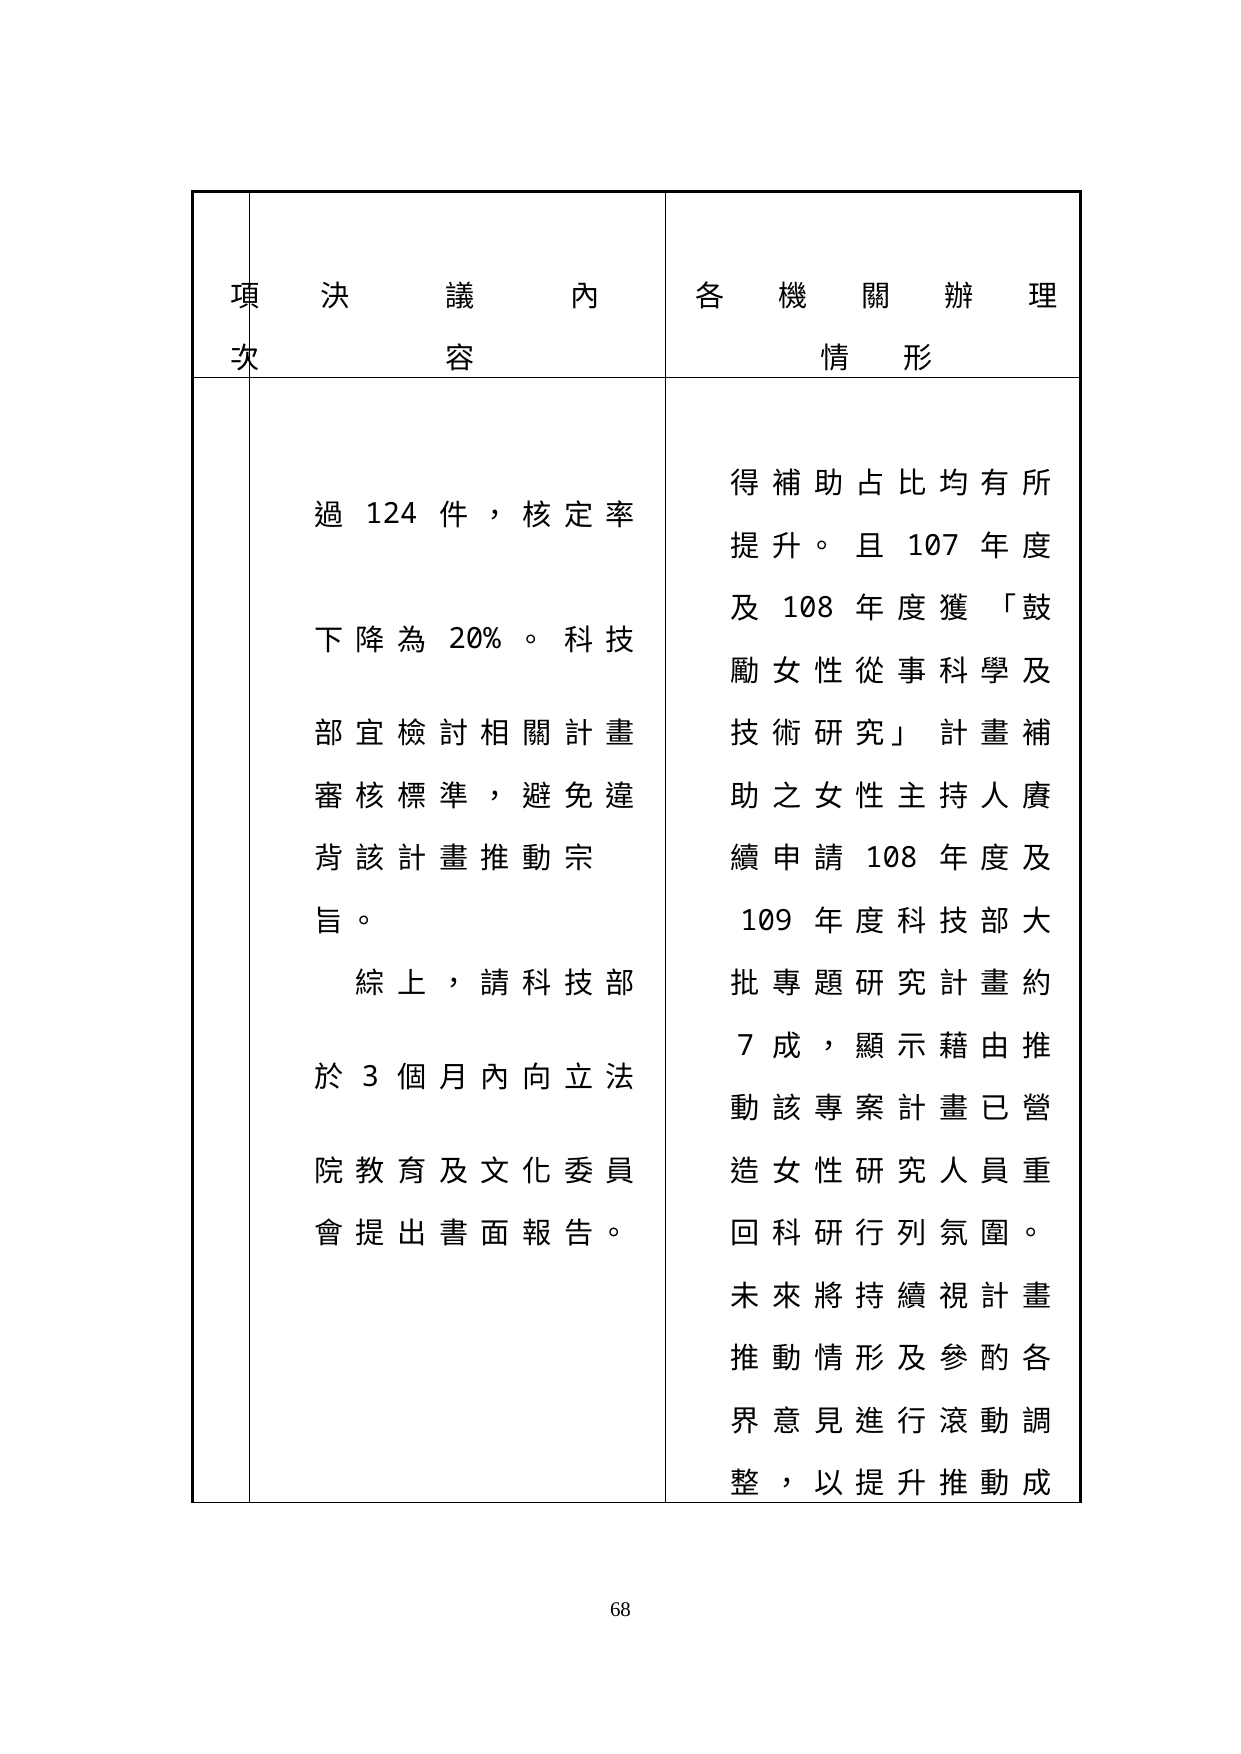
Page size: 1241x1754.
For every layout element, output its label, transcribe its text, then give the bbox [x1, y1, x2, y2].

table_cell 得補助占比均有所提升。且107年度及108年度獲「鼓勵女性從事科學及技術研究」計畫補助之女性主持人賡續申請108年度及109年度科技部大批專題研究計畫約7成，顯示藉由推動該專案計畫已營造女性研究人員重回科研行列氛圍。未來將持續視計畫推動情形及參酌各界意見進行滾動調整，以提升推動成 [666, 378, 1079, 1502]
table_header 各 機 關 辦 理 情 形 [666, 193, 1079, 377]
table_cell 過124件，核定率下降為20%。科技部宜檢討相關計畫審核標準，避免違背該計畫推動宗旨。 綜上，請科技部於3個月內向立法院教育及文化委員會提出書面報告。 [250, 378, 665, 1502]
table_header 決 議 內 容 [250, 193, 665, 377]
table_header 項次 [194, 193, 249, 377]
table_cell [194, 378, 249, 1502]
